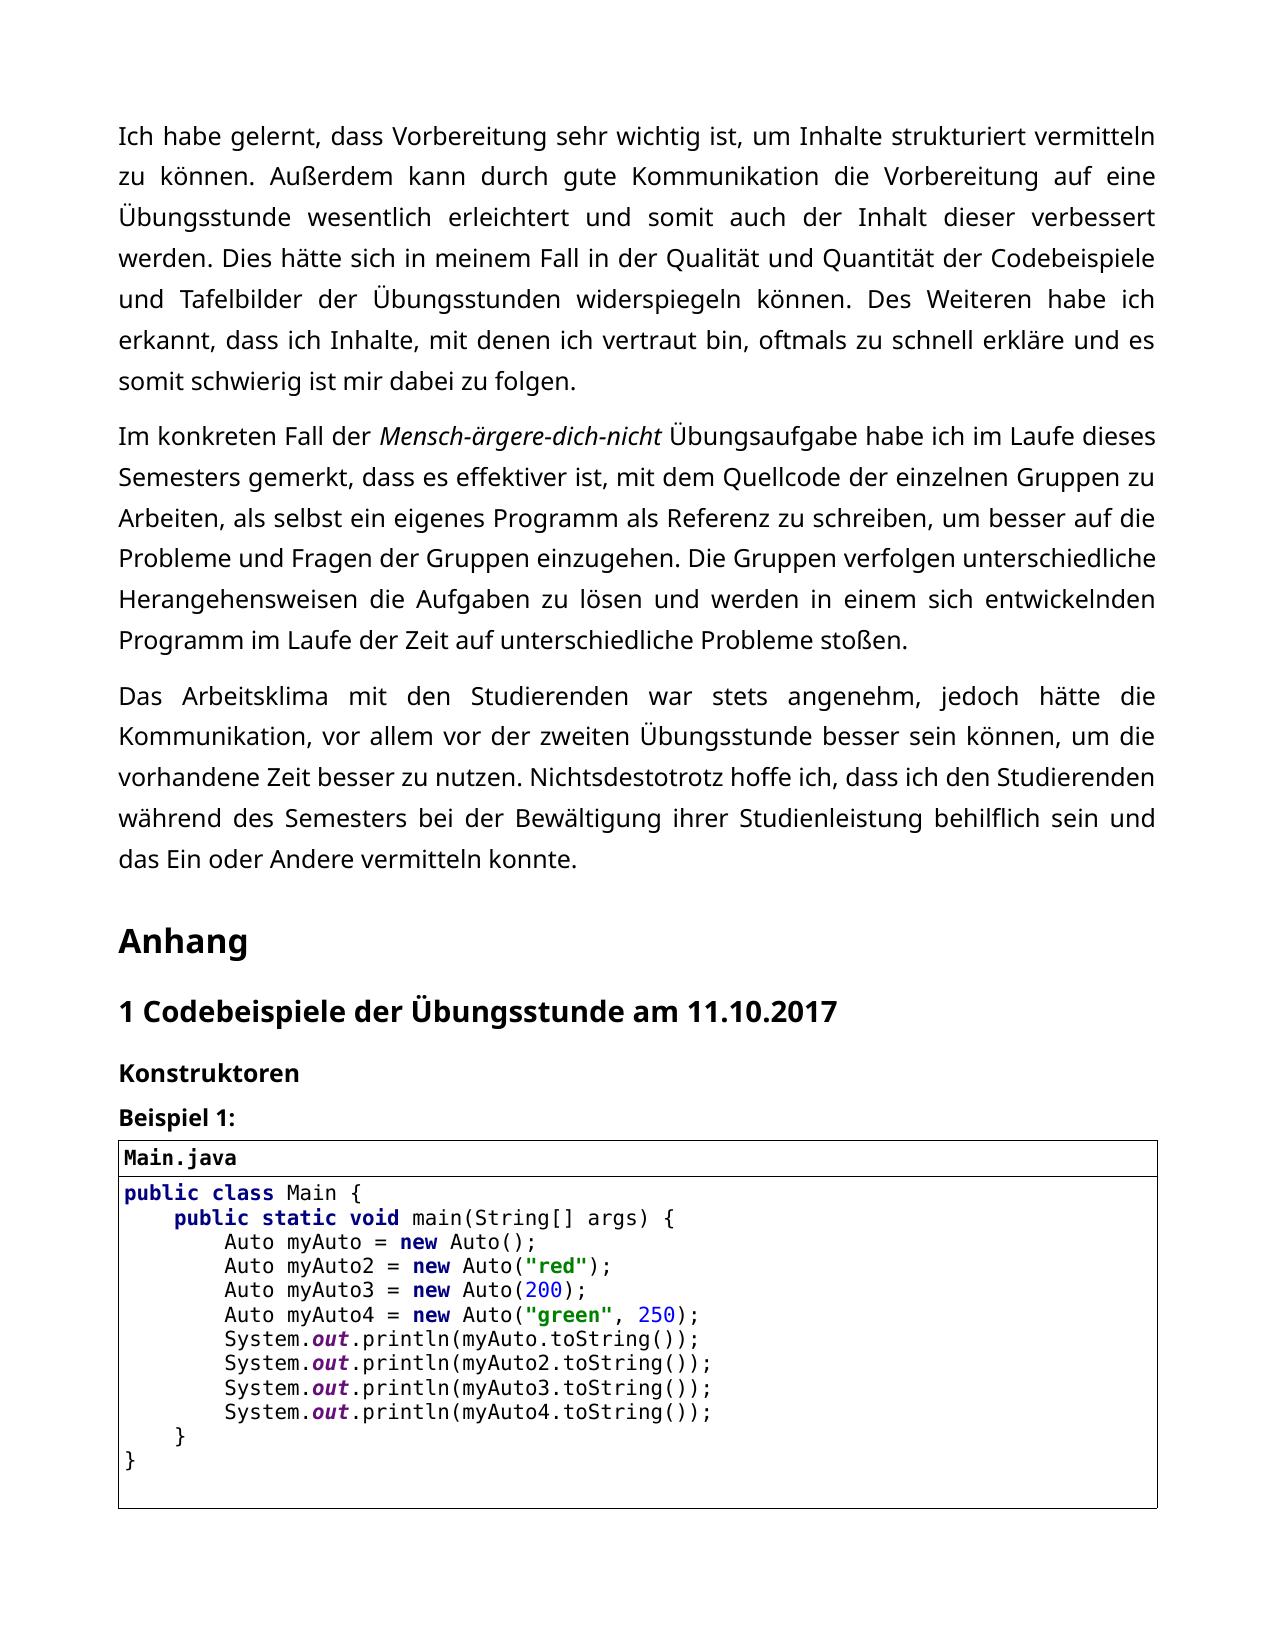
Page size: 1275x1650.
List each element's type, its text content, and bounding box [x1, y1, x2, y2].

subtitle Konstruktoren [118, 1056, 1157, 1089]
table_header Main.java [119, 1141, 1157, 1176]
subtitle 1 Codebeispiele der Übungsstunde am 11.10.2017 [118, 991, 1157, 1031]
subtitle Anhang [118, 918, 1157, 963]
subtitle Beispiel 1: [118, 1102, 1157, 1133]
text Das Arbeitsklima mit den Studierenden war stets angenehm, jedoch hätte die Kommunikation, vor allem vor der zweiten Übungsstunde besser sein können, um die vorhandene Zeit besser zu nutzen. Nichtsdestotrotz hoffe ich, dass ich den Studierenden während des Semesters bei der Bewältigung ihrer Studienleistung behilflich sein und das Ein oder Andere vermitteln konnte. [118, 678, 1157, 876]
text Ich habe gelernt, dass Vorbereitung sehr wichtig ist, um Inhalte strukturiert vermitteln zu können. Außerdem kann durch gute Kommunikation die Vorbereitung auf eine Übungsstunde wesentlich erleichtert und somit auch der Inhalt dieser verbessert werden. Dies hätte sich in meinem Fall in der Qualität und Quantität der Codebeispiele und Tafelbilder der Übungsstunden widerspiegeln können. Des Weiteren habe ich erkannt, dass ich Inhalte, mit denen ich vertraut bin, oftmals zu schnell erkläre und es somit schwierig ist mir dabei zu folgen. [118, 118, 1157, 397]
text Im konkreten Fall der Mensch-ärgere-dich-nicht Übungsaufgabe habe ich im Laufe dieses Semesters gemerkt, dass es effektiver ist, mit dem Quellcode der einzelnen Gruppen zu Arbeiten, als selbst ein eigenes Programm als Referenz zu schreiben, um besser auf die Probleme und Fragen der Gruppen einzugehen. Die Gruppen verfolgen unterschiedliche Herangehensweisen die Aufgaben zu lösen und werden in einem sich entwickelnden Programm im Laufe der Zeit auf unterschiedliche Probleme stoßen. [118, 418, 1157, 657]
table_cell public class Main { public static void main(String[] args) { Auto myAuto = new Auto(); Auto myAuto2 = new Auto("red"); Auto myAuto3 = new Auto(200); Auto myAuto4 = new Auto("green", 250); System.out.println(myAuto.toString()); System.out.println(myAuto2.toString()); System.out.println(myAuto3.toString()); System.out.println(myAuto4.toString()); } } [119, 1177, 1157, 1508]
